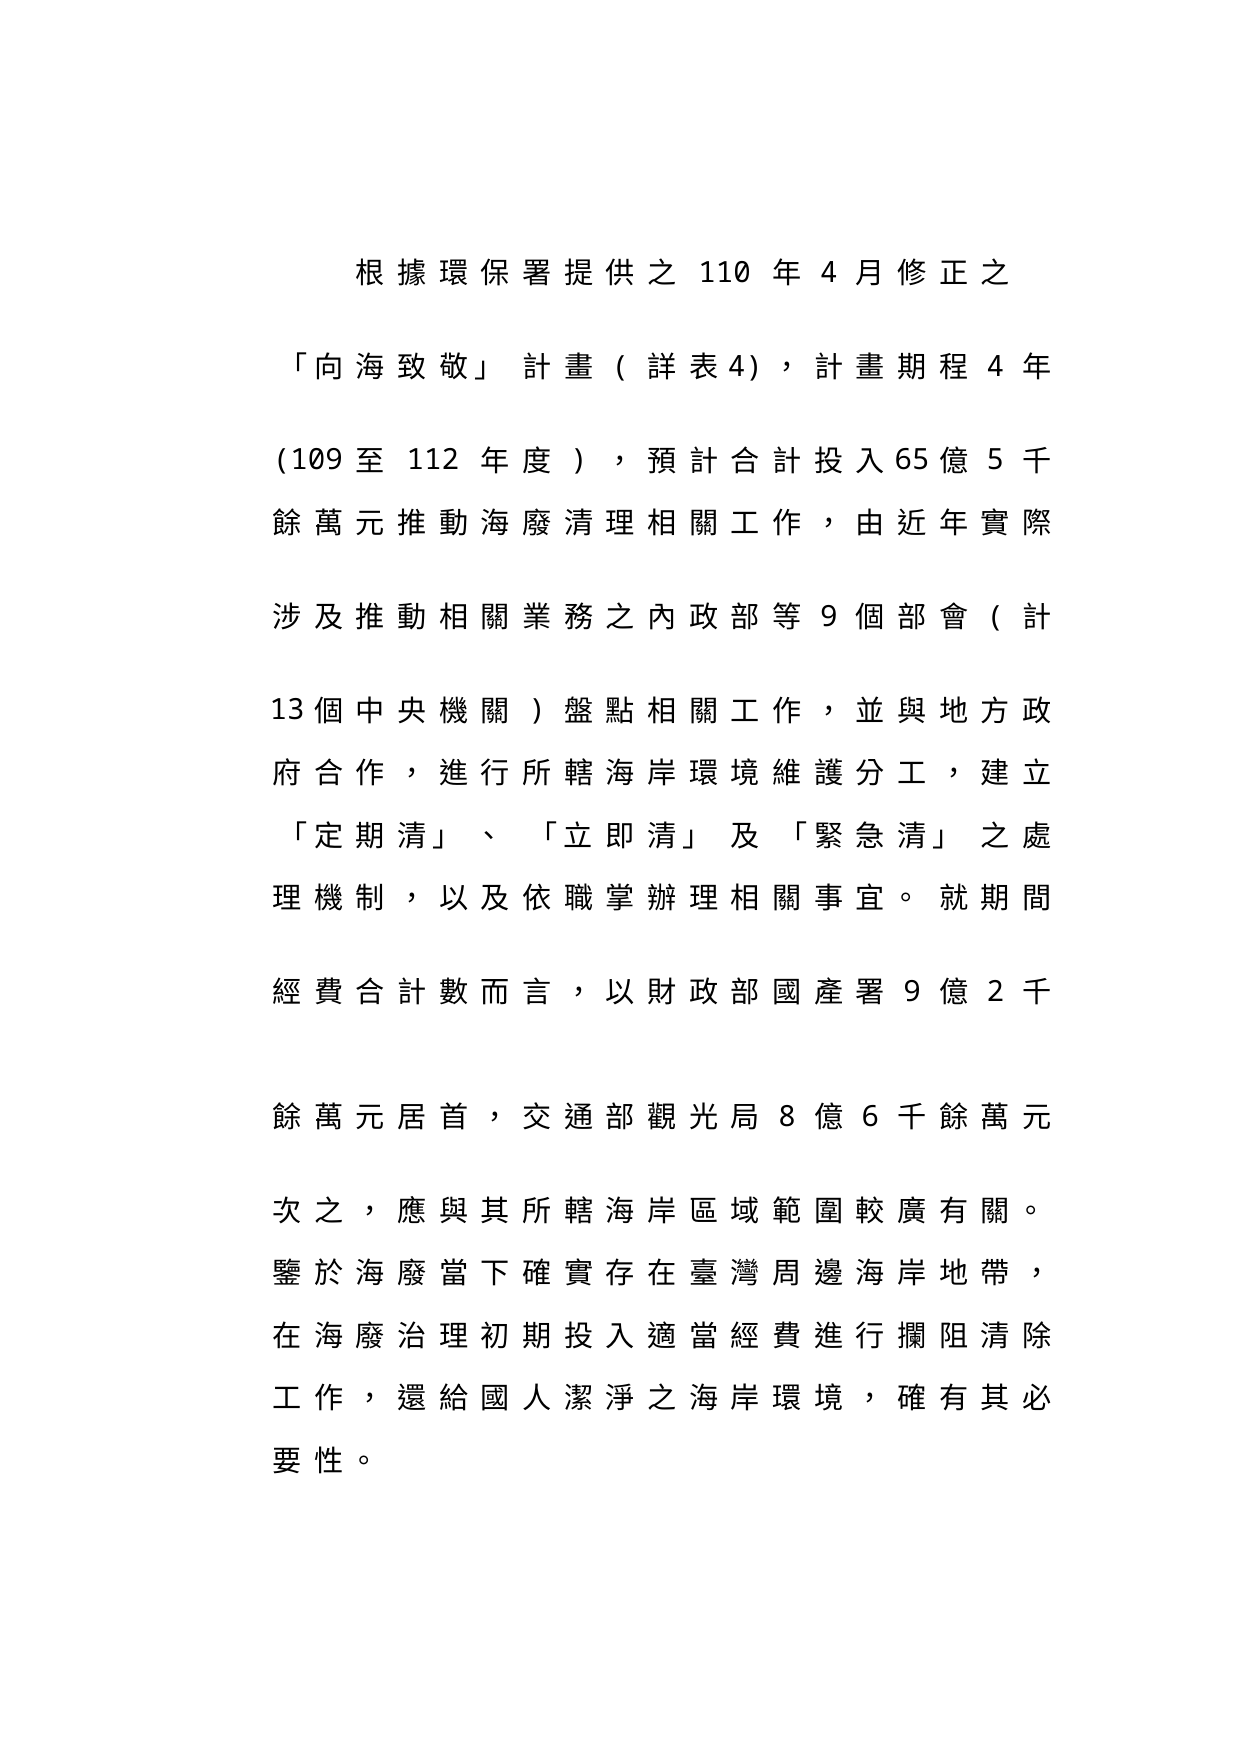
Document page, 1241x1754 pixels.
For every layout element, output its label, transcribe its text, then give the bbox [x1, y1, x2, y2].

text 根據環保署提供之110年4月修正之「向海致敬」計畫(詳表4)，計畫期程4年(109至112年度)，預計合計投入65億5千餘萬元推動海廢清理相關工作，由近年實際涉及推動相關業務之內政部等9個部會(計13個中央機關)盤點相關工作，並與地方政府合作，進行所轄海岸環境維護分工，建立「定期清」、「立即清」及「緊急清」之處理機制，以及依職掌辦理相關事宜。就期間經費合計數而言，以財政部國產署9億2千餘萬元居首，交通部觀光局8億6千餘萬元次之，應與其所轄海岸區域範圍較廣有關。鑒於海廢當下確實存在臺灣周邊海岸地帶，在海廢治理初期投入適當經費進行攔阻清除工作，還給國人潔淨之海岸環境，確有其必要性。 [260, 229, 1058, 1479]
